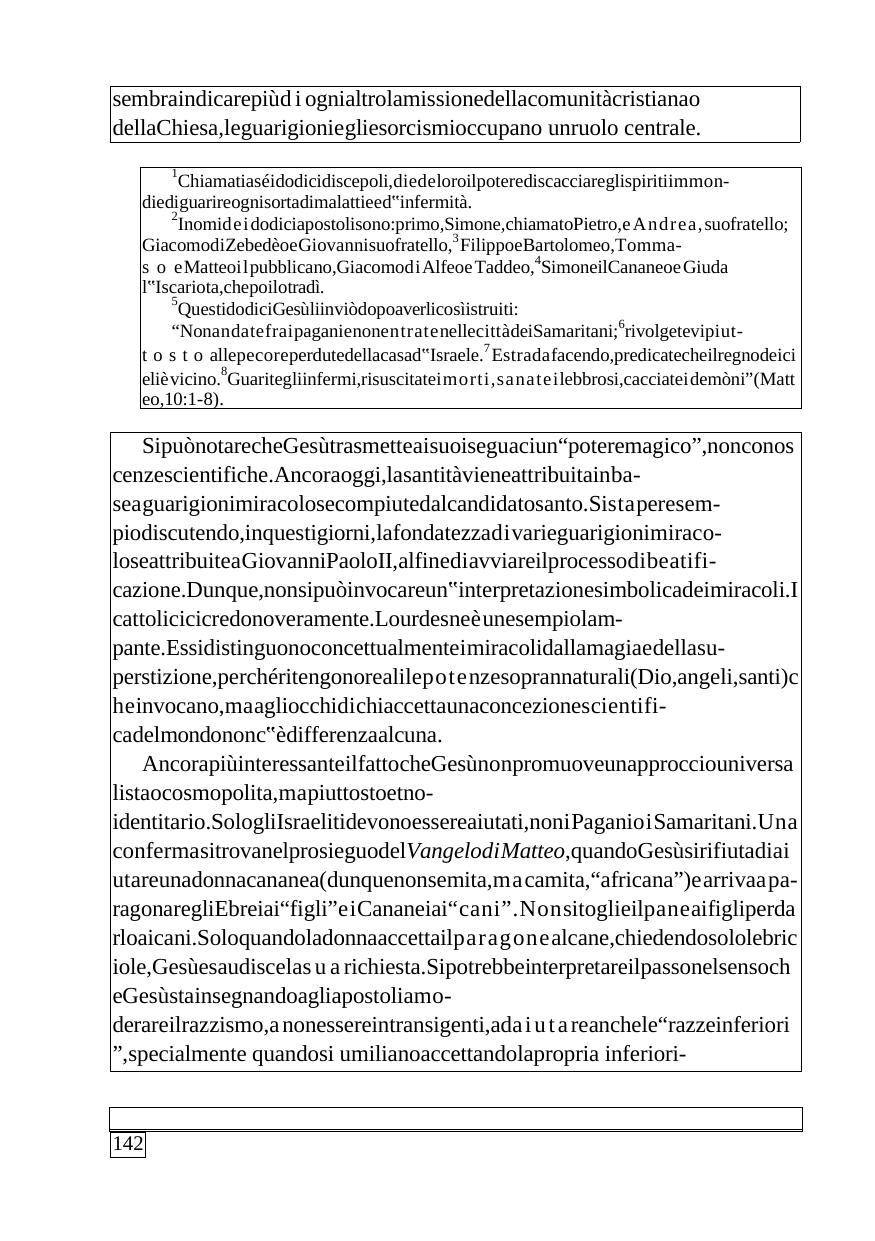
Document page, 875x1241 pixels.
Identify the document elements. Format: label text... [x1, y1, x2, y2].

text SipuònotarecheGesùtrasmetteaisuoiseguaciun“poteremagico”,nonconoscenzescientifiche.Ancoraoggi,lasantitàvieneattribuitainba-seaguarigionimiracolosecompiutedalcandidatosanto.Sistaperesem-piodiscutendo,inquestigiorni,lafondatezzadivarieguarigionimiraco-loseattribuiteaGiovanniPaoloII,alfinediavviareilprocessodibeatifi-cazione.Dunque,nonsipuòinvocareun‟interpretazionesimbolicadeimiracoli.Icattolicicicredonoveramente.Lourdesneèunesempiolam-pante.Essidistinguonoconcettualmenteimiracolidallamagiaedellasu-perstizione,perchéritengonorealilepotenzesoprannaturali(Dio,angeli,santi)cheinvocano,maagliocchidichiaccettaunaconcezionescientifi-cadelmondononc‟èdifferenzaalcuna. [112, 433, 799, 748]
text 1Chiamatiaséidodicidiscepoli,diedeloroilpoterediscacciareglispiritiimmon-diediguarireognisortadimalattieed‟infermità. [142, 170, 799, 213]
text AncorapiùinteressanteilfattocheGesùnonpromuoveunapprocciouniversalistaocosmopolita,mapiuttostoetno-identitario.SologliIsraelitidevonoessereaiutati,noniPaganioiSamaritani.UnaconfermasitrovanelprosieguodelVangelodiMatteo,quandoGesùsirifiutadiaiutareunadonnacananea(dunquenonsemita,macamita,“africana”)earrivaapa-ragonaregliEbreiai“figli”eiCananeiai“cani”.Nonsitoglieilpaneaifigliperdarloaicani.Soloquandoladonnaaccettailparagonealcane,chiedendosololebriciole,Gesùesaudiscelasuarichiesta.SipotrebbeinterpretareilpassonelsensocheGesùstainsegnandoagliapostoliamo-derareilrazzismo,anonessereintransigenti,adaiutareanchele“razzeinferiori”,specialmente quandosi umilianoaccettandolapropria inferiori- [112, 750, 799, 1066]
text sembraindicarepiùdiognialtrolamissionedellacomunitàcristianao [112, 87, 800, 111]
text 142 [112, 1133, 145, 1155]
text “NonandatefraipaganienonentratenellecittàdeiSamaritani;6rivolgetevipiut-tostoallepecoreperdutedellacasad‟Israele.7Estradafacendo,predicatecheilregnodeicielièvicino.8Guaritegliinfermi,risuscitateimorti,sanateilebbrosi,cacciateidemòni”(Matteo,10:1-8). [142, 319, 799, 408]
text l‟Iscariota,chepoilotradì. [142, 278, 801, 298]
text dellaChiesa,leguarigioniegliesorcismioccupano unruolo centrale. [112, 114, 800, 141]
text 5QuestidodiciGesùliinviòdopoaverlicosìistruiti: [171, 298, 801, 319]
text 2Inomideidodiciapostolisono:primo,Simone,chiamatoPietro,eAndrea,suofratello;GiacomodiZebedèoeGiovannisuofratello,3FilippoeBartolomeo,Tomma-soeMatteoilpubblicano,GiacomodiAlfeoeTaddeo,4SimoneilCananeoeGiuda [142, 213, 799, 278]
